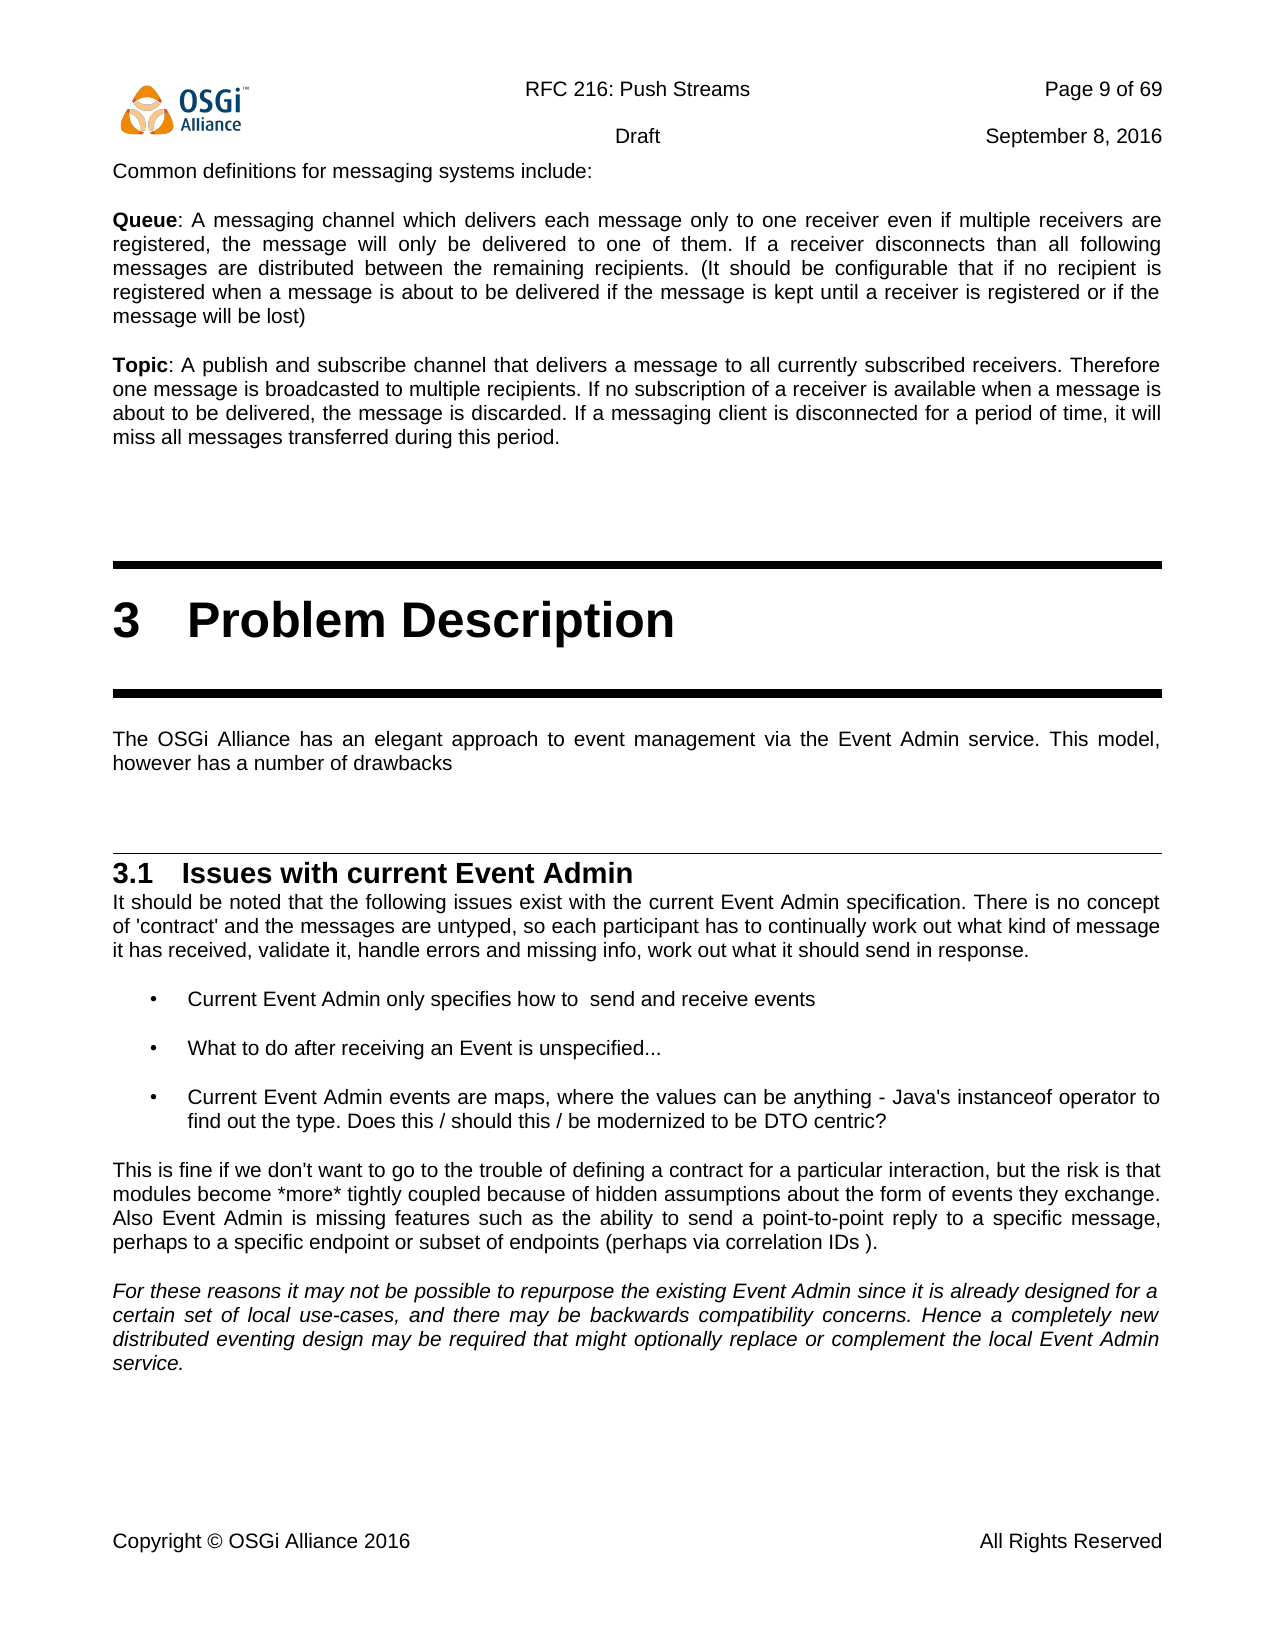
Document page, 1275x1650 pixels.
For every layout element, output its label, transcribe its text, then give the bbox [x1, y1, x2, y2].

text For these reasons it may not be possible to repurpose the existing Event Admin since it is already designed for a certain set of local use-cases, and there may be backwards compatibility concerns. Hence a completely new distributed eventing design may be required that might optionally replace or complement the local Event Admin service. [112, 1278, 1162, 1374]
text It should be noted that the following issues exist with the current Event Admin specification. There is no concept of 'contract' and the messages are untyped, so each participant has to continually work out what kind of message it has received, validate it, handle errors and missing info, work out what it should send in response. [112, 889, 1162, 961]
list Current Event Admin events are maps, where the values can be anything - Java's instanceof operator to find out the type. Does this / should this / be modernized to be DTO centric? [150, 1084, 1162, 1133]
text Common definitions for messaging systems include: [112, 159, 1162, 183]
subtitle Issues with current Event Admin [112, 854, 1162, 889]
text The OSGi Alliance has an elegant approach to event management via the Event Admin service. This model, however has a number of drawbacks [112, 727, 1162, 775]
subtitle Problem Description [112, 562, 1162, 698]
text This is fine if we don't want to go to the trouble of defining a contract for a particular interaction, but the risk is that modules become *more* tightly coupled because of hidden assumptions about the form of events they exchange. Also Event Admin is missing features such as the ability to send a point-to-point reply to a specific message, perhaps to a specific endpoint or subset of endpoints (perhaps via correlation IDs ). [112, 1158, 1162, 1253]
list What to do after receiving an Event is unspecified... [150, 1036, 1162, 1059]
picture [113, 78, 257, 142]
text Queue: A messaging channel which delivers each message only to one receiver even if multiple receivers are registered, the message will only be delivered to one of them. If a receiver disconnects than all following messages are distributed between the remaining recipients. (It should be configurable that if no recipient is registered when a message is about to be delivered if the message is kept until a receiver is registered or if the message will be lost) [112, 208, 1162, 328]
text Topic: A publish and subscribe channel that delivers a message to all currently subscribed receivers. Therefore one message is broadcasted to multiple recipients. If no subscription of a receiver is available when a message is about to be delivered, the message is discarded. If a messaging client is disconnected for a period of time, it will miss all messages transferred during this period. [112, 353, 1162, 448]
list Current Event Admin only specifies how to send and receive events [150, 986, 1162, 1011]
